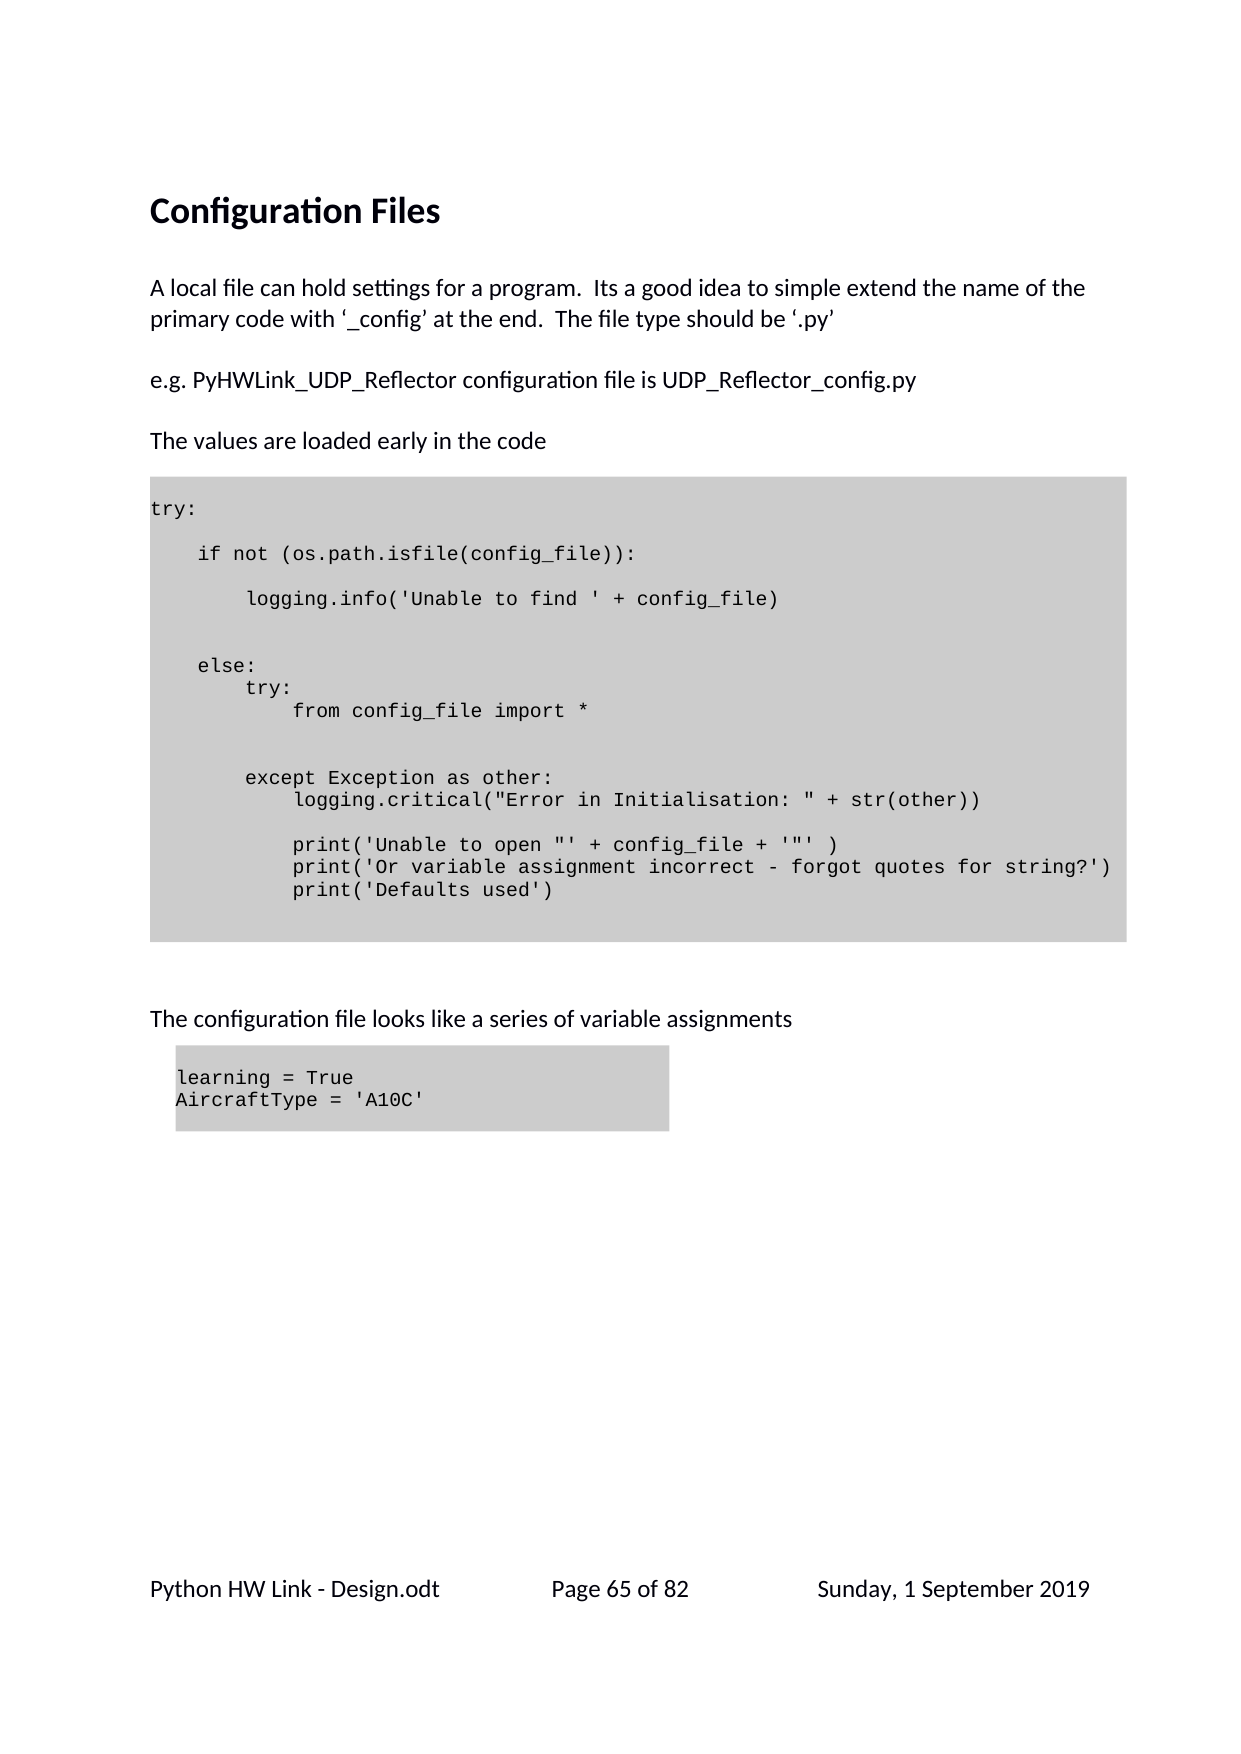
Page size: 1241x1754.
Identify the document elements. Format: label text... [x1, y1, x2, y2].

text The configuration file looks like a series of variable assignments [150, 1003, 1090, 1034]
subtitle Configuration Files [150, 187, 1090, 233]
text The values are loaded early in the code [150, 425, 1090, 455]
text e.g. PyHWLink_UDP_Reflector configuration file is UDP_Reflector_config.py [150, 364, 1090, 394]
text A local file can hold settings for a program. Its a good idea to simple extend the name of the primary code with ‘_config’ at the end. The file type should be ‘.py’ [150, 272, 1090, 333]
